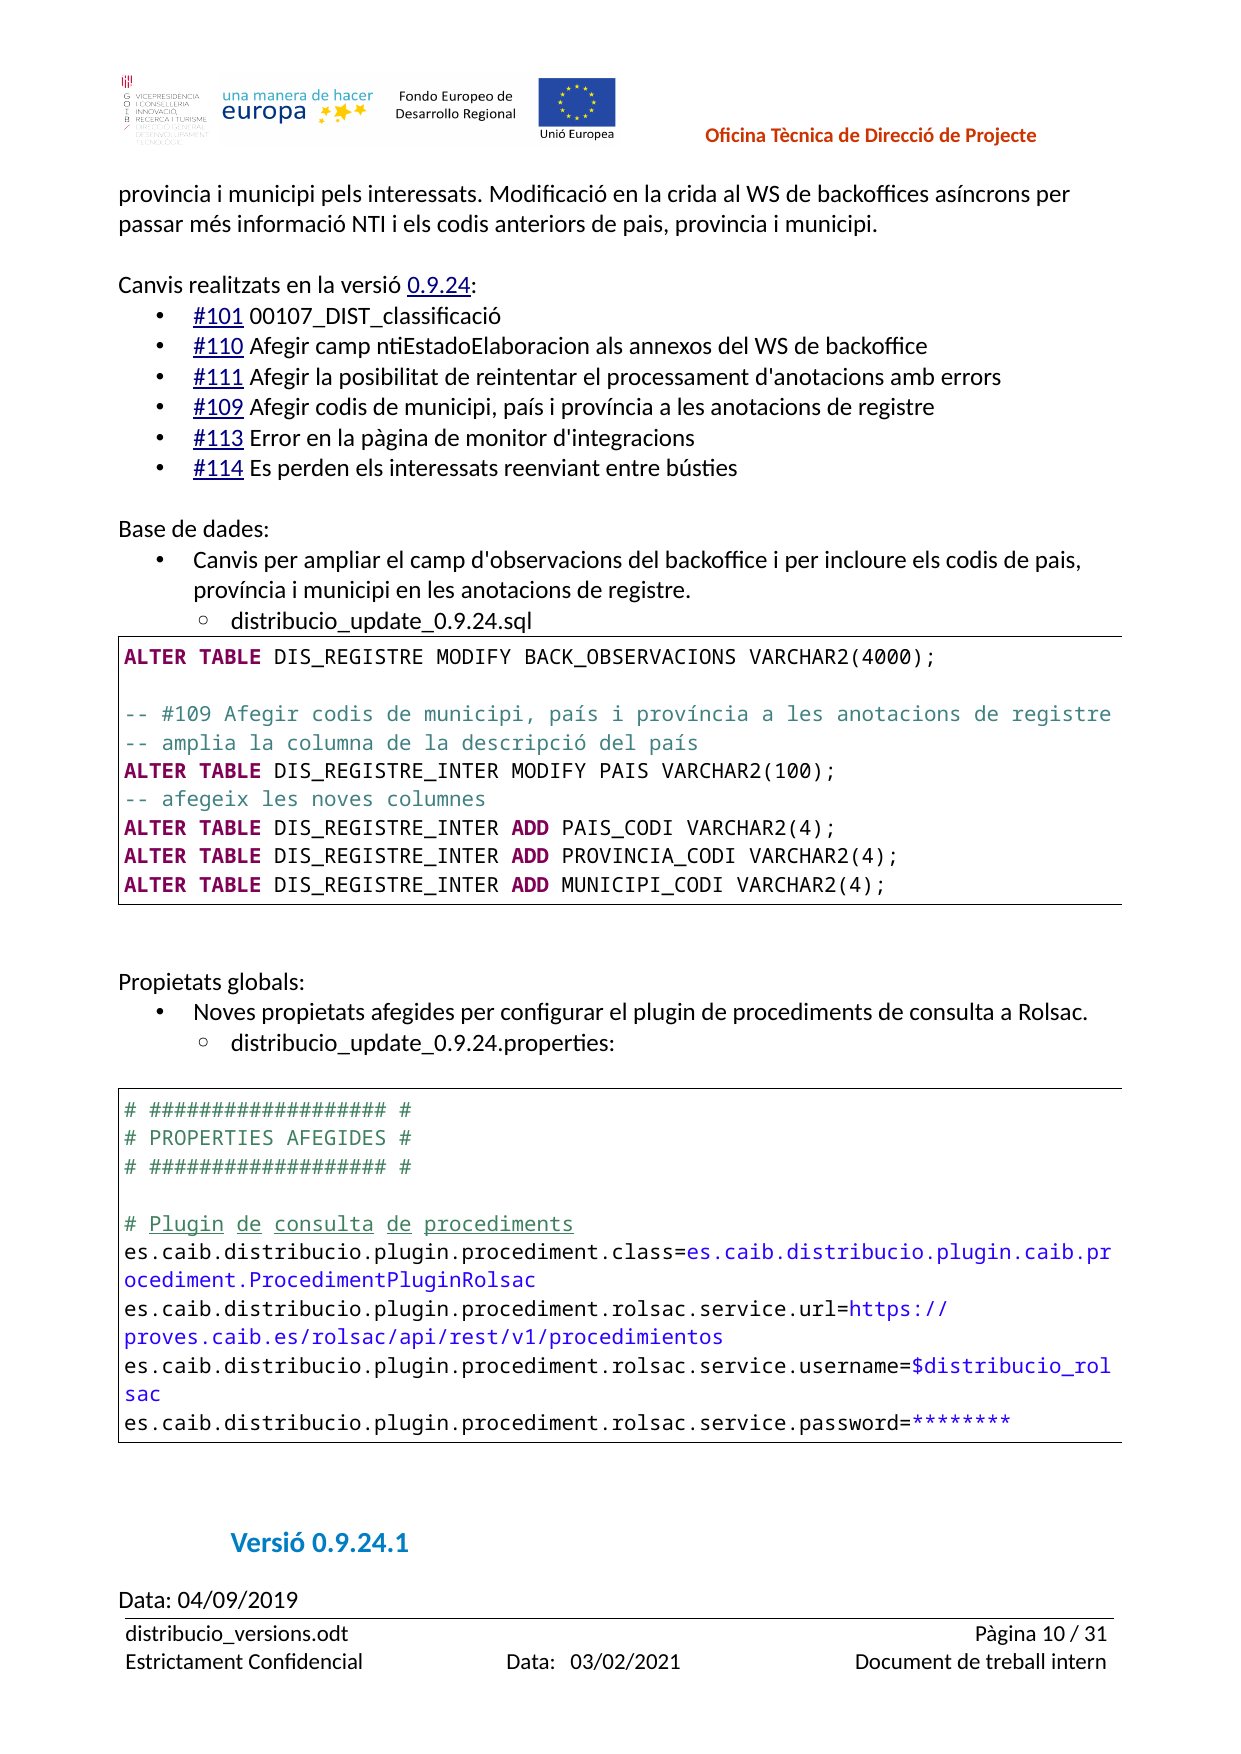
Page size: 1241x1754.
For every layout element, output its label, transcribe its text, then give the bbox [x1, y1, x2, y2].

text Data: 04/09/2019 [118, 1584, 1122, 1614]
list #101 00107_DIST_classificació [156, 300, 1122, 330]
picture [118, 73, 213, 147]
text provincia i municipi pels interessats. Modificació en la crida al WS de backoffices asíncrons per passar més informació NTI i els codis anteriors de pais, provincia i municipi. [118, 178, 1122, 239]
table_header ALTER TABLE DIS_REGISTRE MODIFY BACK_OBSERVACIONS VARCHAR2(4000); -- #109 Afegir codis de municipi, país i província a les anotacions de registre -- amplia la columna de la descripció del país ALTER TABLE DIS_REGISTRE_INTER MODIFY PAIS VARCHAR2(100); -- afegeix les noves columnes ALTER TABLE DIS_REGISTRE_INTER ADD PAIS_CODI VARCHAR2(4); ALTER TABLE DIS_REGISTRE_INTER ADD PROVINCIA_CODI VARCHAR2(4); ALTER TABLE DIS_REGISTRE_INTER ADD MUNICIPI_CODI VARCHAR2(4); [119, 637, 1122, 904]
list #114 Es perden els interessats reenviant entre bústies [156, 452, 1122, 483]
list distribucio_update_0.9.24.properties: [193, 1027, 1122, 1058]
list Noves propietats afegides per configurar el plugin de procediments de consulta a Rolsac. [156, 997, 1122, 1027]
text Propietats globals: [118, 966, 1122, 997]
text Canvis realitzats en la versió 0.9.24: [118, 269, 1122, 300]
table_header # ################### # # PROPERTIES AFEGIDES # # ################### # # Plugin de consulta de procediments es.caib.distribucio.plugin.procediment.class=es.caib.distribucio.plugin.caib.procediment.ProcedimentPluginRolsac es.caib.distribucio.plugin.procediment.rolsac.service.url=https://proves.caib.es/rolsac/api/rest/v1/procedimientos es.caib.distribucio.plugin.procediment.rolsac.service.username=$distribucio_rolsac es.caib.distribucio.plugin.procediment.rolsac.service.password=******** [119, 1089, 1122, 1442]
list distribucio_update_0.9.24.sql [193, 605, 1122, 636]
list #111 Afegir la posibilitat de reintentar el processament d'anotacions amb errors [156, 361, 1122, 391]
list #109 Afegir codis de municipi, país i província a les anotacions de registre [156, 391, 1122, 422]
list #110 Afegir camp ntiEstadoElaboracion als annexos del WS de backoffice [156, 330, 1122, 361]
list #113 Error en la pàgina de monitor d'integracions [156, 422, 1122, 452]
picture [219, 73, 621, 147]
subtitle Versió 0.9.24.1 [153, 1524, 1122, 1560]
list Canvis per ampliar el camp d'observacions del backoffice i per incloure els codis de pais, província i municipi en les anotacions de registre. [156, 544, 1122, 605]
text Base de dades: [118, 513, 1122, 544]
